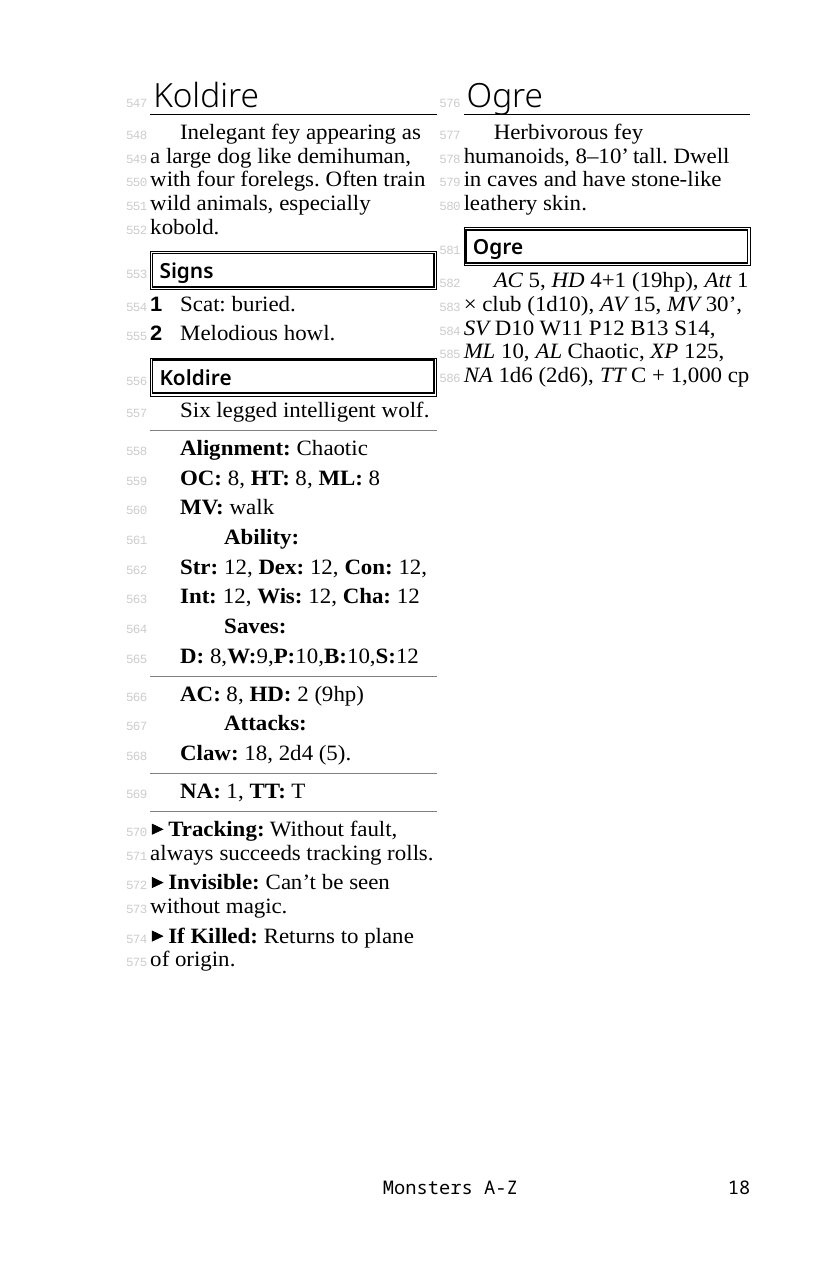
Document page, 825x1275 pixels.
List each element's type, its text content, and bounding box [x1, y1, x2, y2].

list If killed: Returns to plane of origin. [150, 924, 437, 972]
text Six legged intelligent wolf. [150, 399, 437, 422]
text Inelegant fey appearing as a large dog like demihuman, with four forelegs. Often train wild animals, especially kobold. [150, 120, 437, 239]
text D: 8,W:9,P:10,B:10,S:12 [150, 644, 437, 668]
text NA: 1, TT: T [150, 779, 437, 803]
list Scat: buried. [150, 292, 437, 316]
text Ability: [150, 526, 437, 549]
text Attacks: [150, 712, 437, 736]
text Claw: 18, 2d4 (5). [150, 742, 437, 765]
text AC 5, HD 4+1 (19hp), Att 1 × club (1d10), AV 15, MV 30’, SV D10 W11 P12 B13 S14, ML 10, AL Chaotic, XP 125, NA 1d6 (2d6), TT C + 1,000 cp [463, 268, 750, 387]
subtitle Ogre [467, 231, 747, 262]
subtitle Ogre [463, 75, 750, 114]
list Melodious howl. [150, 322, 437, 346]
text Str: 12, Dex: 12, Con: 12, [150, 555, 437, 579]
text AC: 8, HD: 2 (9hp) [150, 682, 437, 706]
text Saves: [150, 615, 437, 638]
list Invisible: Can’t be seen without magic. [150, 871, 437, 918]
subtitle Koldire [153, 361, 433, 392]
text Herbivorous fey humanoids, 8–10’ tall. Dwell in caves and have stone-like leathery skin. [463, 120, 750, 215]
text MV: walk [150, 496, 437, 520]
list Tracking: Without fault, always succeeds tracking rolls. [150, 817, 437, 865]
text OC: 8, HT: 8, ML: 8 [150, 466, 437, 490]
text Int: 12, Wis: 12, Cha: 12 [150, 585, 437, 609]
text Alignment: Chaotic [150, 437, 437, 460]
subtitle Koldire [150, 75, 437, 114]
